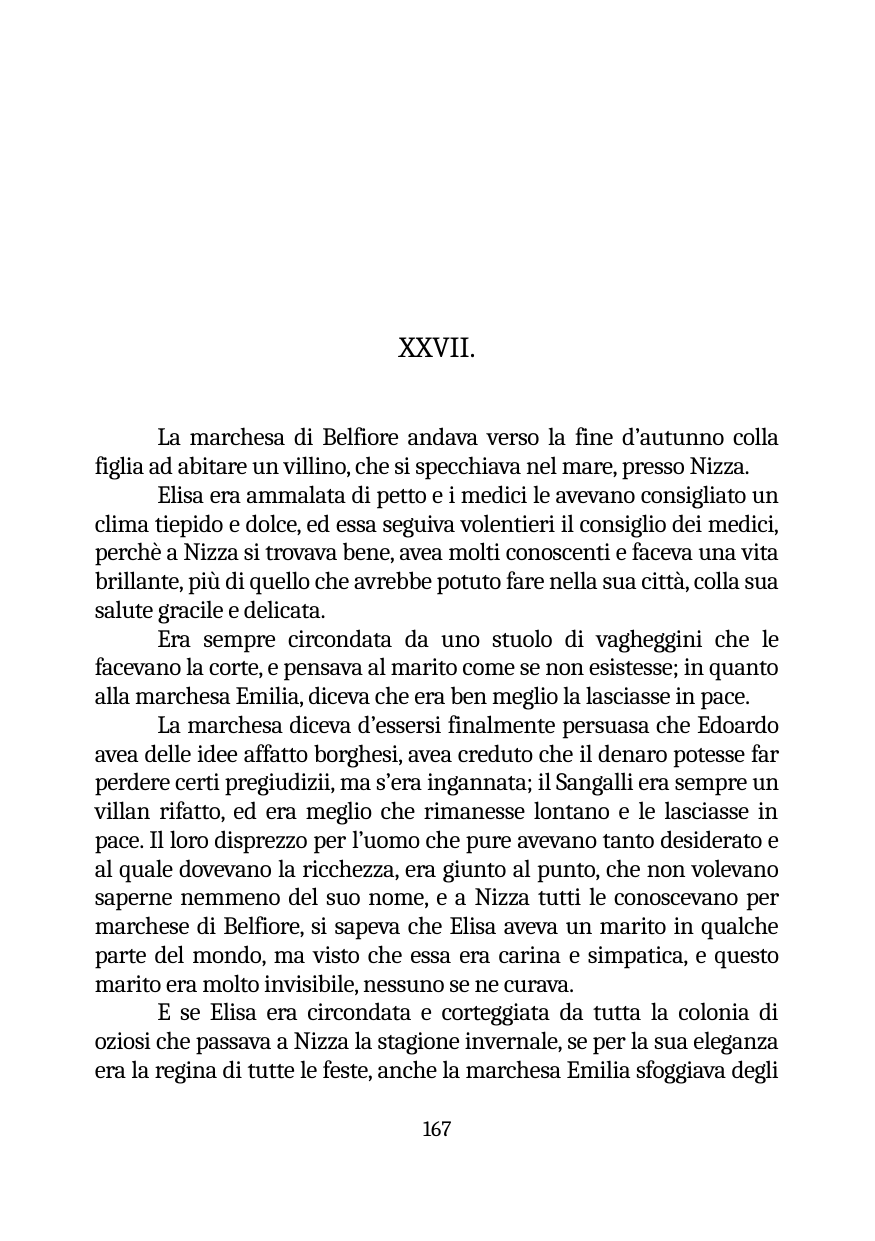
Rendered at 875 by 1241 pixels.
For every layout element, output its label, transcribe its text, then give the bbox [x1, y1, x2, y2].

text E se Elisa era circondata e corteggiata da tutta la colonia di oziosi che passava a Nizza la stagione invernale, se per la sua eleganza era la regina di tutte le feste, anche la marchesa Emilia sfoggiava degli [94, 998, 779, 1084]
text La marchesa diceva d’essersi finalmente persuasa che Edoardo avea delle idee affatto borghesi, avea creduto che il denaro potesse far perdere certi pregiudizii, ma s’era ingannata; il Sangalli era sempre un villan rifatto, ed era meglio che rimanesse lontano e le lasciasse in pace. Il loro disprezzo per l’uomo che pure avevano tanto desiderato e al quale dovevano la ricchezza, era giunto al punto, che non volevano saperne nemmeno del suo nome, e a Nizza tutti le conoscevano per marchese di Belfiore, si sapeva che Elisa aveva un marito in qualche parte del mondo, ma visto che essa era carina e simpatica, e questo marito era molto invisibile, nessuno se ne curava. [94, 711, 779, 998]
text La marchesa di Belfiore andava verso la fine d’autunno colla figlia ad abitare un villino, che si specchiava nel mare, presso Nizza. [94, 423, 779, 481]
text Era sempre circondata da uno stuolo di vagheggini che le facevano la corte, e pensava al marito come se non esistesse; in quanto alla marchesa Emilia, diceva che era ben meglio la lasciasse in pace. [94, 624, 779, 711]
text Elisa era ammalata di petto e i medici le avevano consigliato un clima tiepido e dolce, ed essa seguiva volentieri il consiglio dei medici, perchè a Nizza si trovava bene, avea molti conoscenti e faceva una vita brillante, più di quello che avrebbe potuto fare nella sua città, colla sua salute gracile e delicata. [94, 481, 779, 624]
subtitle XXVII. [94, 331, 779, 364]
